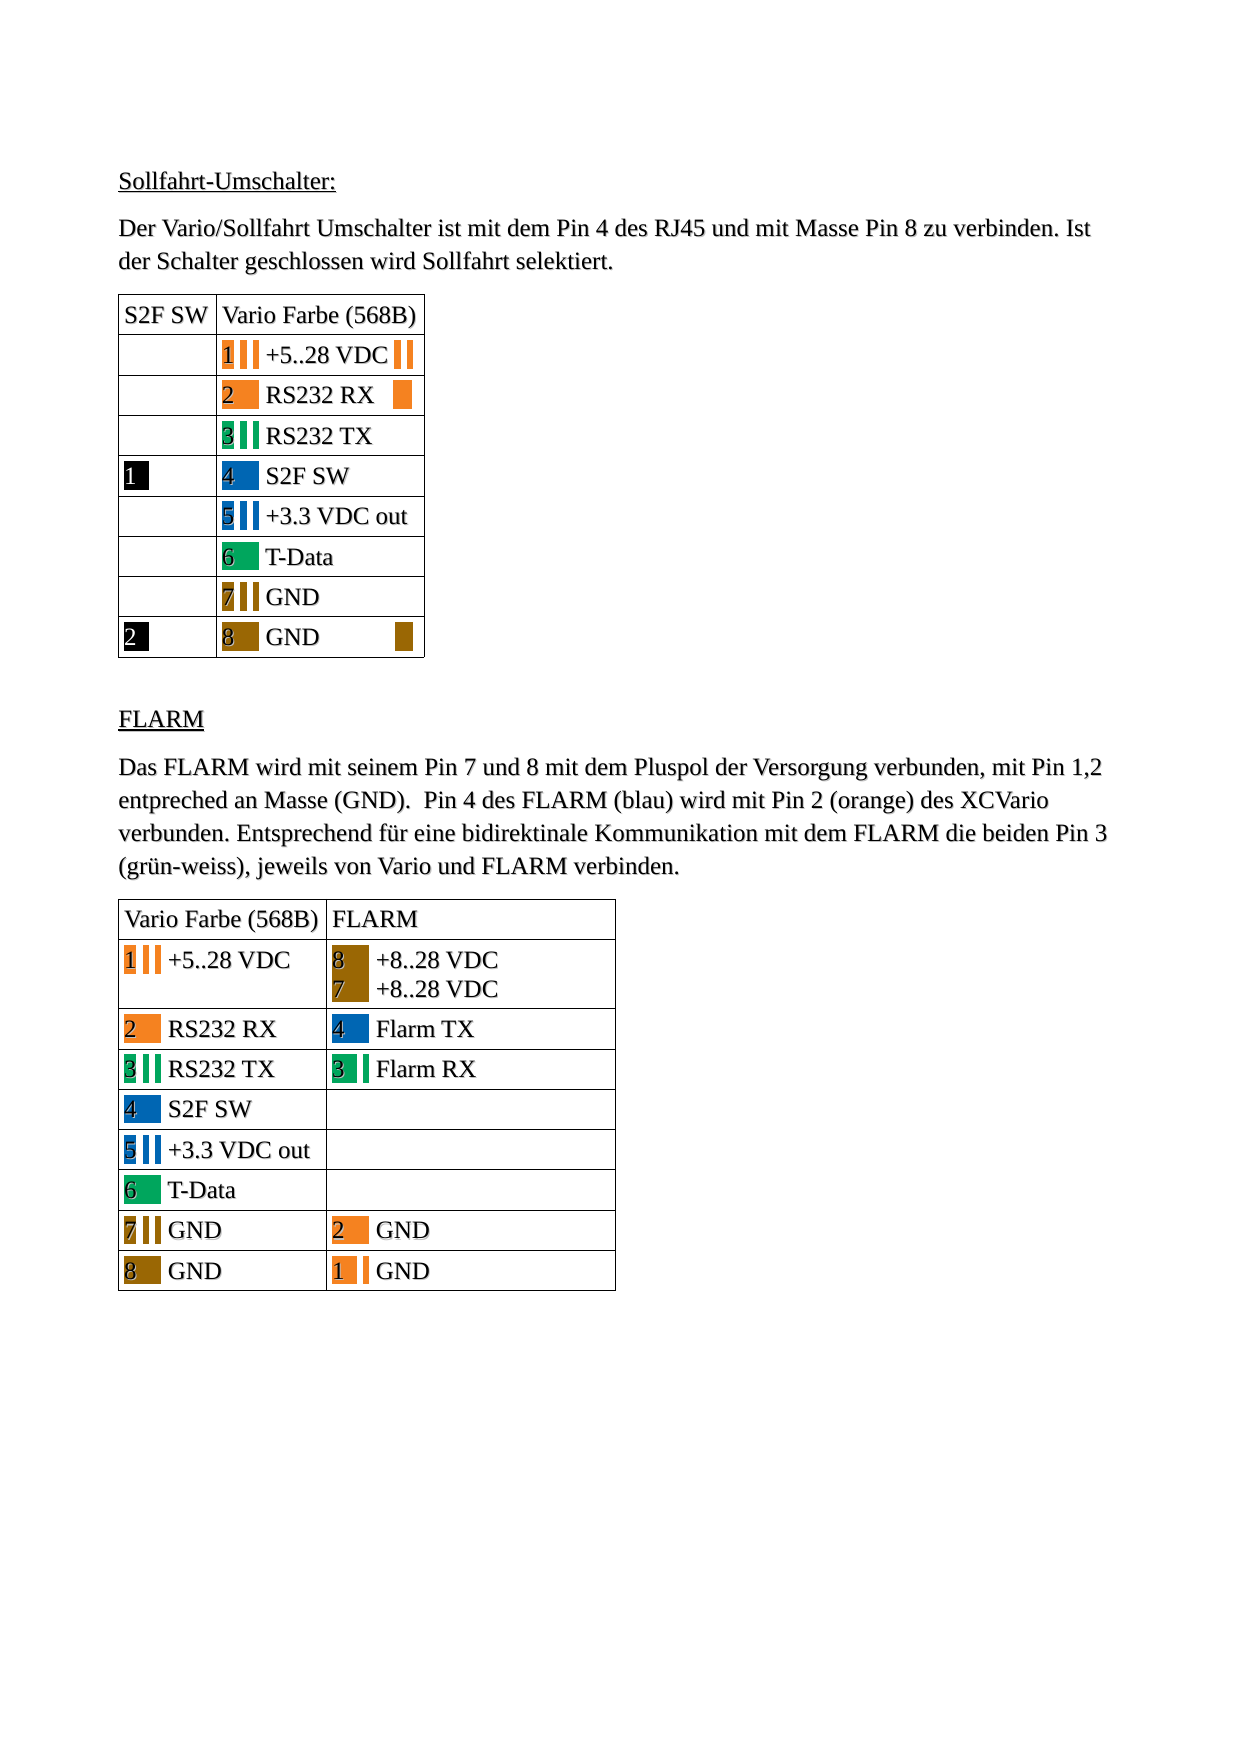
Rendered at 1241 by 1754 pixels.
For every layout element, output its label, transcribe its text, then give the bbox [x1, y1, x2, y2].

table_cell 3 RS232 TX [217, 416, 424, 455]
table_cell 5 +3.3 VDC out [217, 497, 424, 536]
table_header S2F SW [119, 295, 216, 334]
table_cell 5 +3.3 VDC out [119, 1130, 326, 1169]
table_cell 7 GND [119, 1211, 326, 1250]
table_cell 3 RS232 TX [119, 1050, 326, 1089]
table_cell 1 GND [327, 1251, 615, 1290]
table_header Vario Farbe (568B) [119, 900, 326, 939]
table_cell 1 +5..28 VDC [119, 940, 326, 1008]
table_cell 6 T-Data [217, 537, 424, 576]
table_cell 7 GND [217, 577, 424, 616]
text Sollfahrt-Umschalter: [118, 166, 1122, 194]
text Der Vario/Sollfahrt Umschalter ist mit dem Pin 4 des RJ45 und mit Masse Pin 8 zu verbinden. Ist der Schalter geschlossen wird Sollfahrt selektiert. [118, 213, 1122, 275]
table_cell [119, 537, 216, 576]
table_cell [327, 1130, 615, 1169]
table_cell 8 +8..28 VDC 7 +8..28 VDC [327, 940, 615, 1008]
table_cell [119, 577, 216, 616]
table_cell 3 Flarm RX [327, 1050, 615, 1089]
table_cell 1 +5..28 VDC [217, 335, 424, 374]
table_cell [119, 376, 216, 415]
table_cell [327, 1170, 615, 1210]
table_cell [327, 1090, 615, 1129]
text FLARM [118, 704, 1122, 733]
table_cell [119, 416, 216, 455]
table_cell 4 Flarm TX [327, 1009, 615, 1048]
table_header FLARM [327, 900, 615, 939]
table_cell 2 GND [327, 1211, 615, 1250]
table_cell 8 GND [119, 1251, 326, 1290]
table_cell 6 T-Data [119, 1170, 326, 1210]
table_cell 4 S2F SW [119, 1090, 326, 1129]
table_cell 2 RS232 RX [119, 1009, 326, 1048]
table_cell [119, 335, 216, 374]
table_cell 8 GND [217, 617, 424, 657]
table_cell 2 RS232 RX [217, 376, 424, 415]
table_cell 2 [119, 617, 216, 657]
table_cell [119, 497, 216, 536]
text Das FLARM wird mit seinem Pin 7 und 8 mit dem Pluspol der Versorgung verbunden, mit Pin 1,2 entpreched an Masse (GND). Pin 4 des FLARM (blau) wird mit Pin 2 (orange) des XCVario verbunden. Entsprechend für eine bidirektinale Kommunikation mit dem FLARM die beiden Pin 3 (grün-weiss), jeweils von Vario und FLARM verbinden. [118, 752, 1122, 880]
table_header Vario Farbe (568B) [217, 295, 424, 334]
table_cell 1 [119, 456, 216, 496]
table_cell 4 S2F SW [217, 456, 424, 496]
